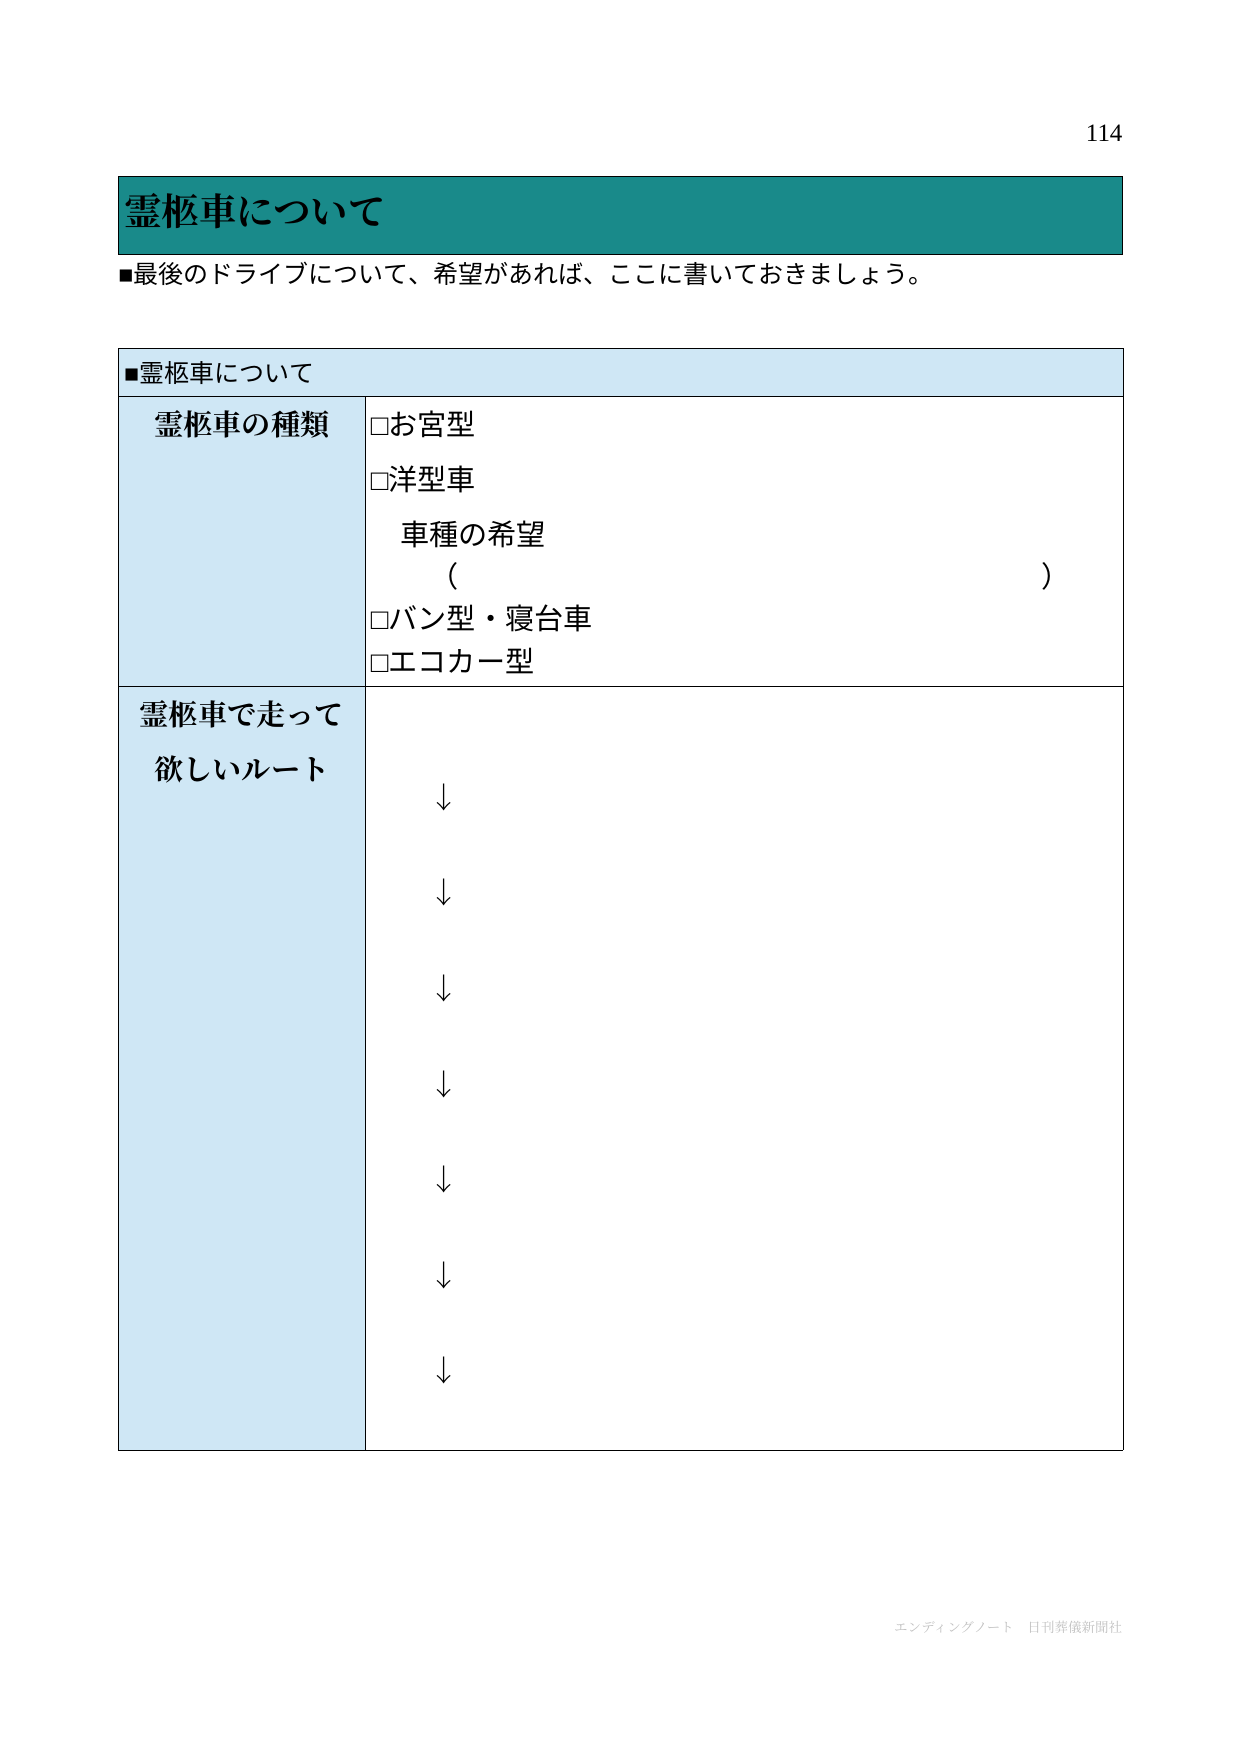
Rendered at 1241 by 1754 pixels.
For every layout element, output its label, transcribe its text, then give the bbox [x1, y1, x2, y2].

table_header ■霊柩車について [119, 349, 1123, 396]
table_header 霊柩車について [119, 177, 1122, 254]
table_cell □お宮型 □洋型車 車種の希望 （ ） □バン型・寝台車 □エコカー型 [366, 397, 1123, 686]
table_cell 霊柩車で走って 欲しいルート [119, 687, 365, 1450]
table_cell 霊柩車の種類 [119, 397, 365, 686]
text ■最後のドライブについて、希望があれば、ここに書いておきましょう。 [118, 255, 1122, 291]
table_cell ↓ ↓ ↓ ↓ ↓ ↓ ↓ [366, 687, 1123, 1450]
